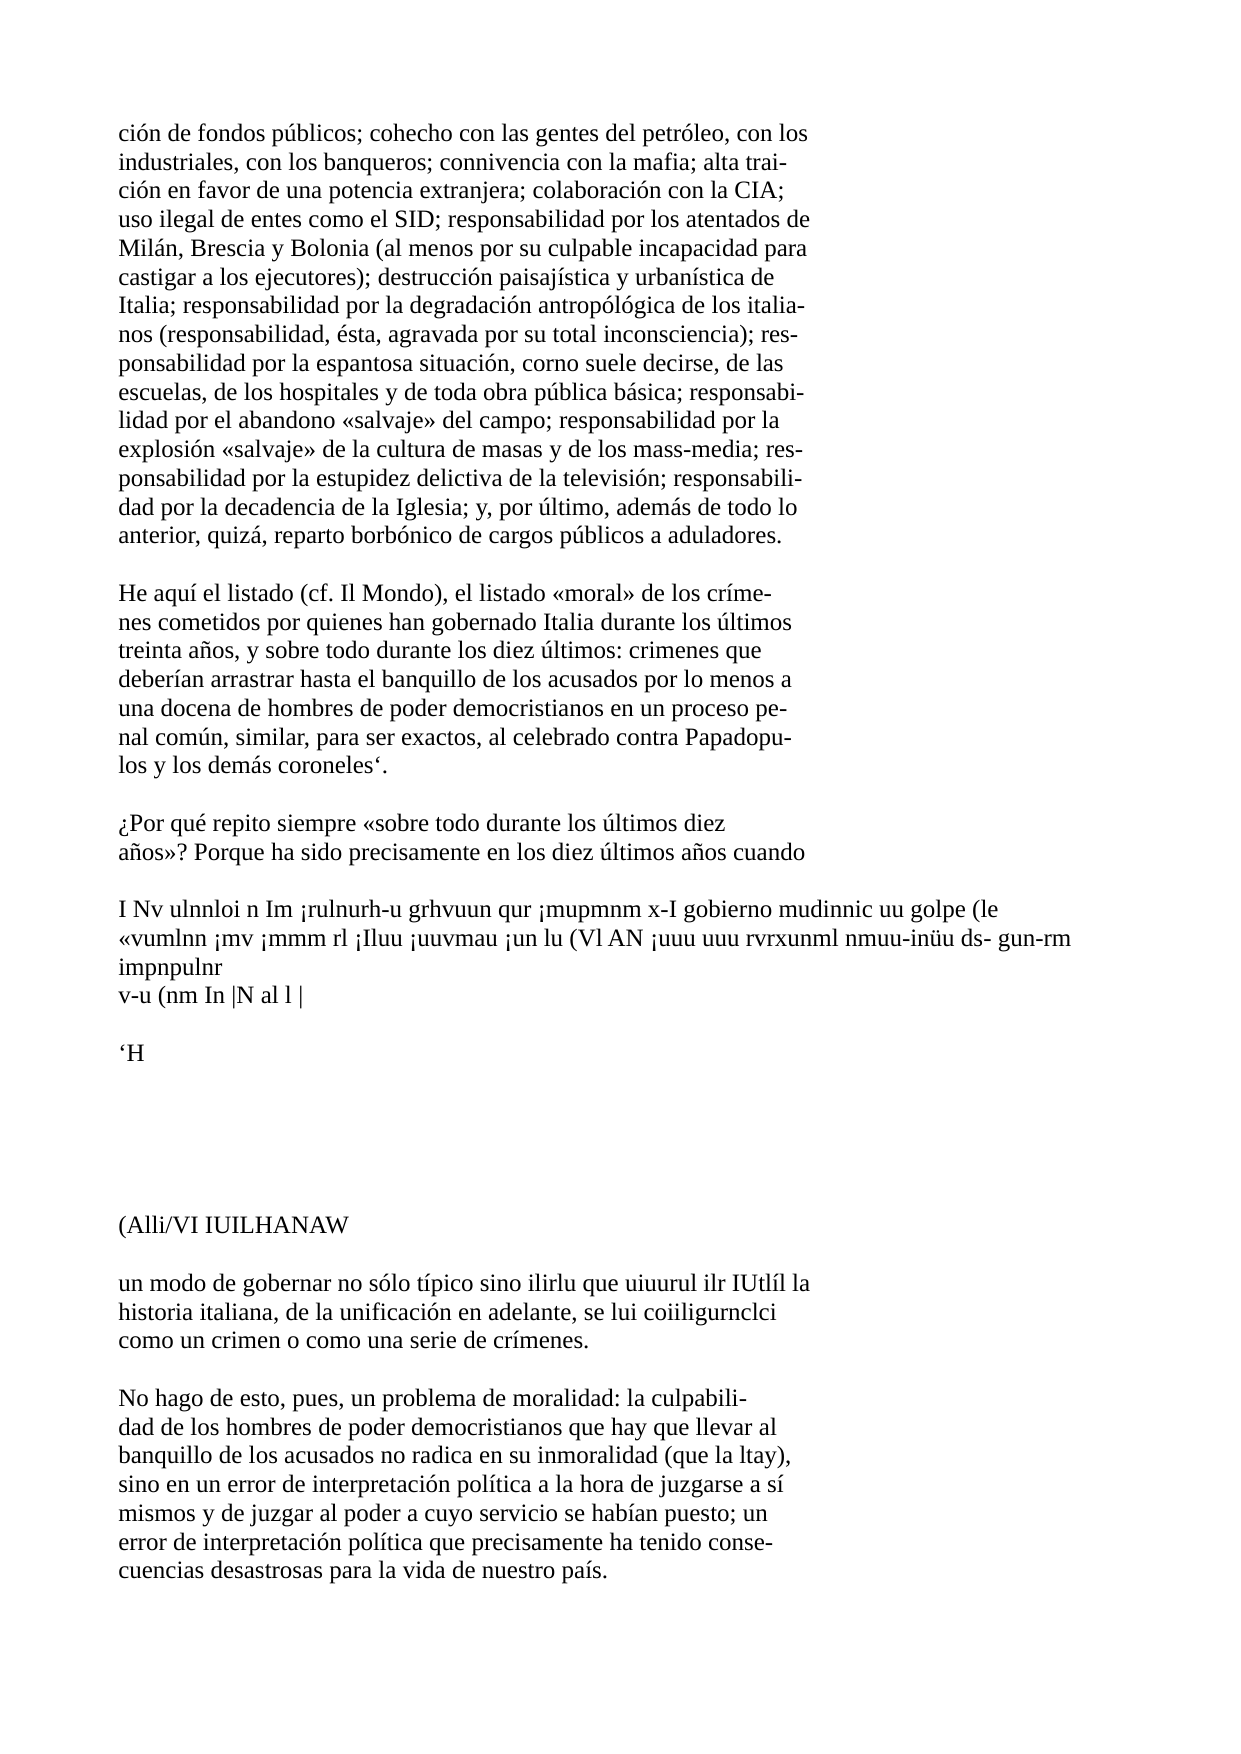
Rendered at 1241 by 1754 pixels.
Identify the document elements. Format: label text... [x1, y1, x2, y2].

text nes cometidos por quienes han gobernado Italia durante los últimos [118, 607, 1122, 636]
text nal común, similar, para ser exactos, al celebrado contra Papadopu- [118, 722, 1122, 751]
text como un crimen o como una serie de crímenes. [118, 1326, 1122, 1354]
text No hago de esto, pues, un problema de moralidad: la culpabili- [118, 1383, 1122, 1412]
text treinta años, y sobre todo durante los diez últimos: crimenes que [118, 636, 1122, 664]
text ponsabilidad por la espantosa situación, corno suele decirse, de las [118, 348, 1122, 377]
text Italia; responsabilidad por la degradación antropólógica de los italia- [118, 291, 1122, 319]
text nos (responsabilidad, ésta, agravada por su total inconsciencia); res- [118, 319, 1122, 348]
text anterior, quizá, reparto borbónico de cargos públicos a aduladores. [118, 521, 1122, 549]
text historia italiana, de la unificación en adelante, se lui coiiligurnclci [118, 1297, 1122, 1326]
text deberían arrastrar hasta el banquillo de los acusados por lo menos a [118, 664, 1122, 693]
text «vumlnn ¡mv ¡mmm rl ¡Iluu ¡uuvmau ¡un lu (Vl AN ¡uuu uuu rvrxunml nmuu-inüu ds- gun-rm impnpulnr [118, 923, 1122, 981]
text error de interpretación política que precisamente ha tenido conse- [118, 1527, 1122, 1556]
text ponsabilidad por la estupidez delictiva de la televisión; responsabili- [118, 463, 1122, 492]
text ción de fondos públicos; cohecho con las gentes del petróleo, con los [118, 118, 1122, 147]
text industriales, con los banqueros; connivencia con la mafia; alta trai- [118, 147, 1122, 176]
text explosión «salvaje» de la cultura de masas y de los mass-media; res- [118, 434, 1122, 463]
text ‘H [118, 1038, 1122, 1067]
text He aquí el listado (cf. Il Mondo), el listado «moral» de los críme- [118, 578, 1122, 607]
text lidad por el abandono «salvaje» del campo; responsabilidad por la [118, 406, 1122, 434]
text escuelas, de los hospitales y de toda obra pública básica; responsabi- [118, 377, 1122, 406]
text dad de los hombres de poder democristianos que hay que llevar al [118, 1412, 1122, 1441]
text banquillo de los acusados no radica en su inmoralidad (que la ltay), [118, 1441, 1122, 1469]
text ción en favor de una potencia extranjera; colaboración con la CIA; [118, 176, 1122, 204]
text dad por la decadencia de la Iglesia; y, por último, además de todo lo [118, 492, 1122, 521]
text sino en un error de interpretación política a la hora de juzgarse a sí [118, 1469, 1122, 1498]
text (Alli/VI IUILHANAW [118, 1211, 1122, 1239]
text cuencias desastrosas para la vida de nuestro país. [118, 1556, 1122, 1584]
text castigar a los ejecutores); destrucción paisajística y urbanística de [118, 262, 1122, 291]
text Milán, Brescia y Bolonia (al menos por su culpable incapacidad para [118, 233, 1122, 262]
text v-u (nm In |N al l | [118, 981, 1122, 1009]
text años»? Porque ha sido precisamente en los diez últimos años cuando [118, 837, 1122, 866]
text mismos y de juzgar al poder a cuyo servicio se habían puesto; un [118, 1498, 1122, 1527]
text un modo de gobernar no sólo típico sino ilirlu que uiuurul ilr IUtlíl la [118, 1268, 1122, 1297]
text los y los demás coroneles‘. [118, 751, 1122, 779]
text uso ilegal de entes como el SID; responsabilidad por los atentados de [118, 204, 1122, 233]
text ¿Por qué repito siempre «sobre todo durante los últimos diez [118, 808, 1122, 837]
text una docena de hombres de poder democristianos en un proceso pe- [118, 693, 1122, 722]
text I Nv ulnnloi n Im ¡rulnurh-u grhvuun qur ¡mupmnm x-I gobierno mudinnic uu golpe (le [118, 894, 1122, 923]
